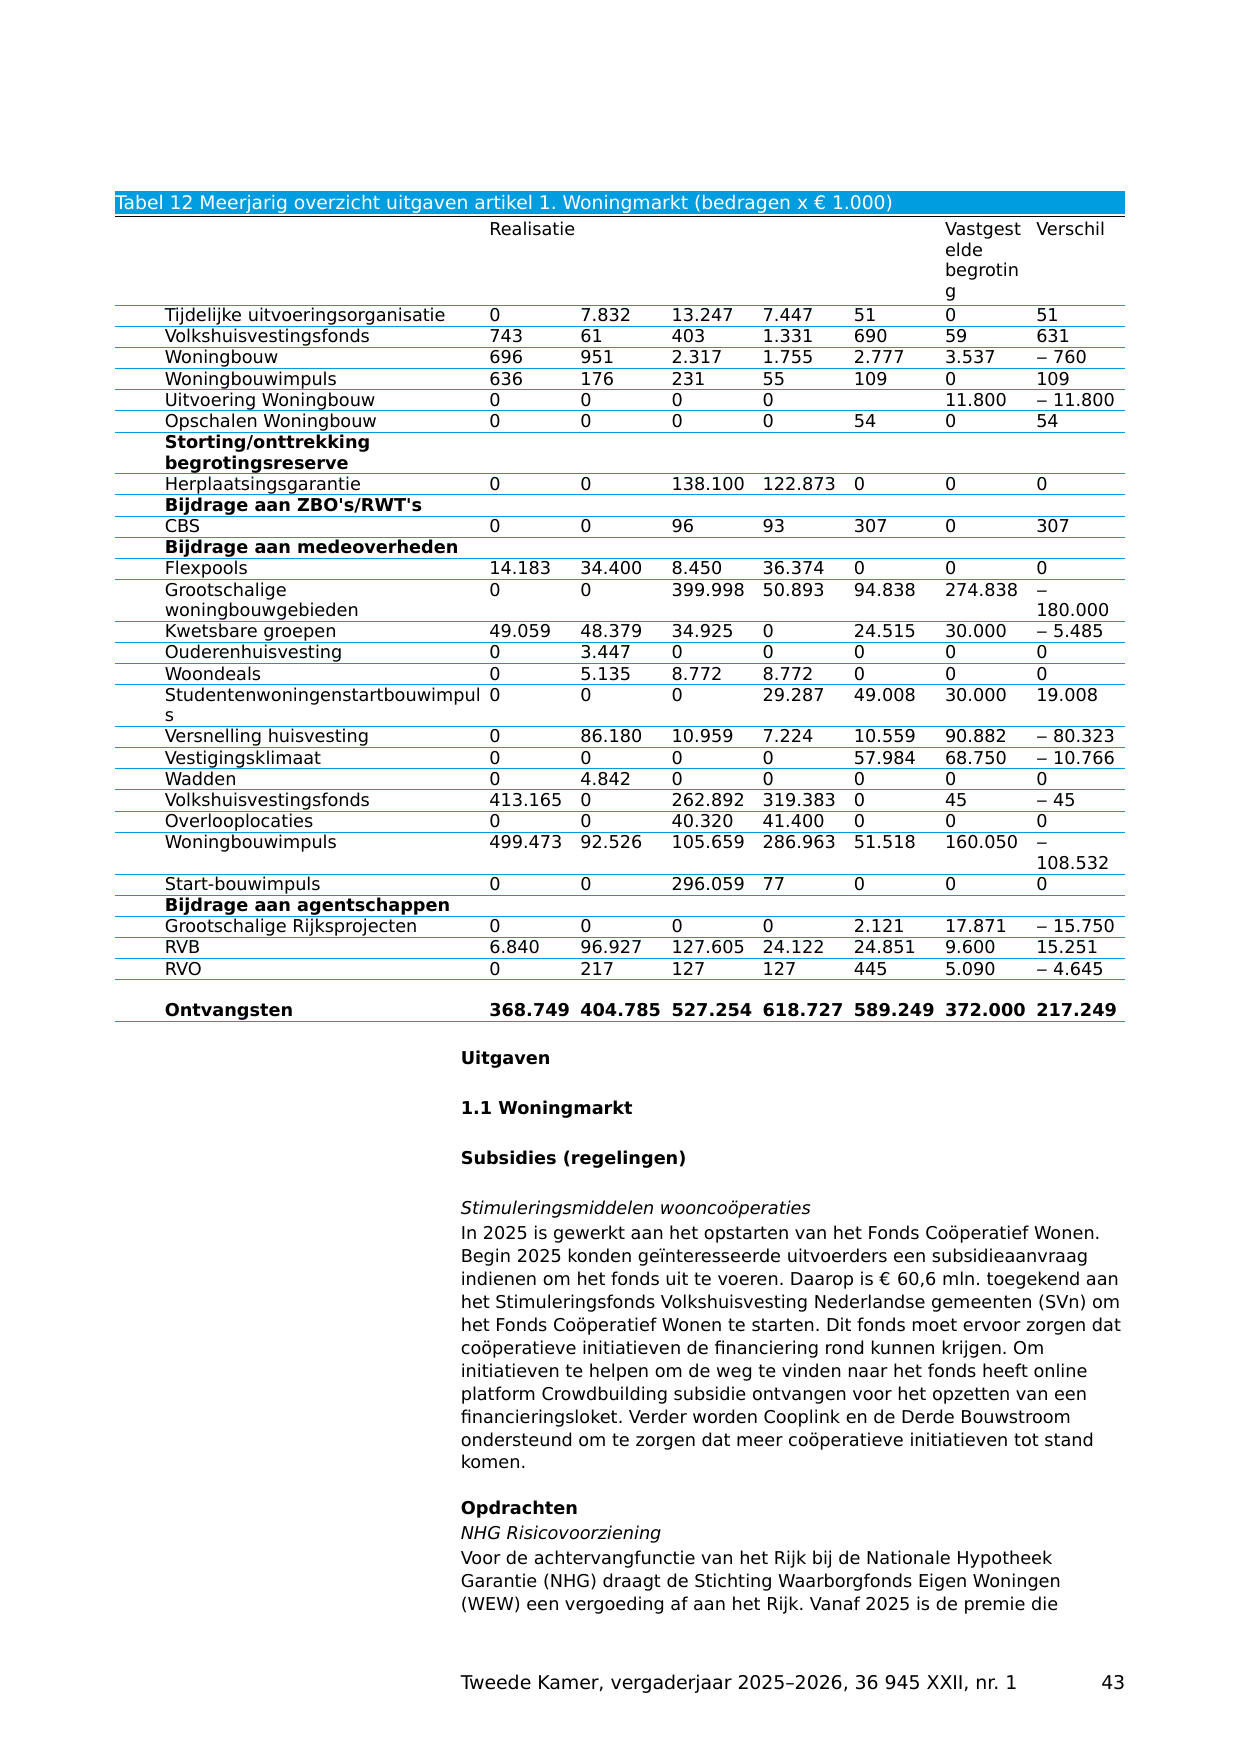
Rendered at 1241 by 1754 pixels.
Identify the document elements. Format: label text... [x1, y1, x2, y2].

table_cell [115, 643, 162, 663]
table_cell 0 [942, 369, 1033, 389]
table_cell Woningbouwimpuls [162, 369, 486, 389]
table_cell 105.659 [669, 833, 759, 873]
table_cell [115, 411, 162, 431]
table_cell Wadden [162, 769, 486, 789]
table_cell 8.772 [669, 664, 759, 684]
table_cell Flexpools [162, 559, 486, 579]
table_cell 7.447 [760, 306, 851, 326]
table_cell 61 [577, 327, 668, 347]
table_cell 3.537 [942, 348, 1033, 368]
table_cell 30.000 [942, 622, 1033, 642]
table_cell [115, 348, 162, 368]
table_cell 0 [577, 685, 668, 726]
table_cell 8.450 [669, 559, 759, 579]
table_cell CBS [162, 517, 486, 537]
table_cell 0 [486, 517, 577, 537]
table_cell 0 [851, 474, 942, 494]
table_cell 0 [669, 917, 759, 937]
table_cell 0 [577, 474, 668, 494]
table_cell 34.925 [669, 622, 759, 642]
table_cell 0 [669, 748, 759, 768]
table_cell ‒ 45 [1033, 790, 1125, 811]
table_cell 0 [486, 390, 577, 410]
table_cell 0 [669, 411, 759, 431]
table_cell [115, 369, 162, 389]
table_cell 0 [669, 390, 759, 410]
text Stimuleringsmiddelen wooncoöperaties [461, 1196, 1125, 1219]
table_cell 1.331 [760, 327, 851, 347]
table_cell [851, 433, 942, 473]
table_cell Ouderenhuisvesting [162, 643, 486, 663]
table_cell 0 [486, 411, 577, 431]
table_cell 30.000 [942, 685, 1033, 726]
table_cell 48.379 [577, 622, 668, 642]
text NHG Risicovoorziening [461, 1521, 1125, 1544]
text In 2025 is gewerkt aan het opstarten van het Fonds Coöperatief Wonen. Begin 2025 konden geïnteresseerde uitvoerders een subsidieaanvraag indienen om het fonds uit te voeren. Daarop is € 60,6 mln. toegekend aan het Stimuleringsfonds Volkshuisvesting Nederlandse gemeenten (SVn) om het Fonds Coöperatief Wonen te starten. Dit fonds moet ervoor zorgen dat coöperatieve initiatieven de financiering rond kunnen krijgen. Om initiatieven te helpen om de weg te vinden naar het fonds heeft online platform Crowdbuilding subsidie ontvangen voor het opzetten van een financieringsloket. Verder worden Cooplink en de Derde Bouwstroom ondersteund om te zorgen dat meer coöperatieve initiatieven tot stand komen. [461, 1221, 1125, 1473]
table_cell 29.287 [760, 685, 851, 726]
table_cell Overlooplocaties [162, 812, 486, 832]
table_cell 14.183 [486, 559, 577, 579]
table_cell 231 [669, 369, 759, 389]
table_cell 286.963 [760, 833, 851, 873]
table_cell Bijdrage aan ZBO's/RWT's [162, 495, 486, 516]
table_cell Woondeals [162, 664, 486, 684]
table_cell 13.247 [669, 306, 759, 326]
table_cell 217 [577, 959, 668, 979]
table_cell 404.785 [577, 1000, 668, 1021]
table_cell 54 [851, 411, 942, 431]
table_cell Verschil [1033, 217, 1125, 304]
table_cell ‒ 5.485 [1033, 622, 1125, 642]
table_cell 41.400 [760, 812, 851, 832]
table_cell 5.090 [942, 959, 1033, 979]
table_cell [115, 917, 162, 937]
table_cell 0 [760, 411, 851, 431]
table_cell Herplaatsingsgarantie [162, 474, 486, 494]
table_cell Ontvangsten [162, 1000, 486, 1021]
table_cell RVO [162, 959, 486, 979]
table_cell 54 [1033, 411, 1125, 431]
table_cell [669, 433, 759, 473]
table_cell 636 [486, 369, 577, 389]
table_cell Tijdelijke uitvoeringsorganisatie [162, 306, 486, 326]
table_cell [486, 433, 577, 473]
table_cell Bijdrage aan medeoverheden [162, 538, 486, 558]
table_cell [115, 896, 162, 916]
table_cell [760, 538, 851, 558]
table_cell [486, 980, 577, 1000]
table_cell 0 [942, 664, 1033, 684]
table_cell 0 [851, 769, 942, 789]
table_cell [942, 433, 1033, 473]
table_cell [669, 495, 759, 516]
table_cell 0 [577, 411, 668, 431]
table_cell 92.526 [577, 833, 668, 873]
table_cell 50.893 [760, 580, 851, 621]
table_cell 24.122 [760, 938, 851, 958]
table_cell 0 [760, 917, 851, 937]
table_cell 40.320 [669, 812, 759, 832]
table_cell 59 [942, 327, 1033, 347]
table_cell [115, 980, 162, 1000]
table_cell 96.927 [577, 938, 668, 958]
table_cell 690 [851, 327, 942, 347]
table_cell 24.851 [851, 938, 942, 958]
table_cell [760, 896, 851, 916]
table_cell 0 [577, 580, 668, 621]
table_cell [115, 517, 162, 537]
table_cell 274.838 [942, 580, 1033, 621]
table_cell 0 [577, 790, 668, 811]
table_cell [115, 790, 162, 811]
table_cell 127.605 [669, 938, 759, 958]
table_cell 631 [1033, 327, 1125, 347]
table_cell 0 [669, 685, 759, 726]
table_cell 127 [760, 959, 851, 979]
table_cell 0 [486, 685, 577, 726]
table_cell [1033, 433, 1125, 473]
table_cell 0 [486, 580, 577, 621]
table_cell [115, 217, 162, 304]
table_cell [115, 833, 162, 873]
table_cell 319.383 [760, 790, 851, 811]
table_cell 0 [486, 727, 577, 747]
table_cell 0 [851, 790, 942, 811]
table_cell 618.727 [760, 1000, 851, 1021]
table_cell Grootschalige woningbouwgebieden [162, 580, 486, 621]
table_cell 49.059 [486, 622, 577, 642]
table_cell 0 [577, 748, 668, 768]
table_cell 262.892 [669, 790, 759, 811]
table_cell [760, 433, 851, 473]
table_cell 0 [669, 769, 759, 789]
text Subsidies (regelingen) [461, 1146, 1125, 1169]
table_cell [115, 938, 162, 958]
table_cell [115, 306, 162, 326]
table_cell 0 [942, 769, 1033, 789]
table_cell 0 [486, 917, 577, 937]
table_cell 0 [486, 769, 577, 789]
table_cell 413.165 [486, 790, 577, 811]
table_cell [851, 980, 942, 1000]
table_cell [115, 875, 162, 894]
table_cell 86.180 [577, 727, 668, 747]
table_cell [115, 748, 162, 768]
table_cell [760, 495, 851, 516]
table_cell [669, 538, 759, 558]
table_cell 0 [851, 643, 942, 663]
table_cell 0 [486, 748, 577, 768]
table_cell 2.121 [851, 917, 942, 937]
table_cell 0 [1033, 875, 1125, 894]
table_cell 403 [669, 327, 759, 347]
table_cell 0 [942, 517, 1033, 537]
table_cell 0 [1033, 769, 1125, 789]
table_cell 499.473 [486, 833, 577, 873]
table_cell [942, 495, 1033, 516]
table_cell [942, 896, 1033, 916]
table_cell 296.059 [669, 875, 759, 894]
table_cell 0 [760, 390, 851, 410]
table_cell 0 [486, 959, 577, 979]
text 1.1 Woningmarkt [461, 1096, 1125, 1119]
table_cell ‒ 11.800 [1033, 390, 1125, 410]
table_cell [669, 980, 759, 1000]
table_cell 0 [1033, 812, 1125, 832]
table_cell 0 [1033, 643, 1125, 663]
table_cell 0 [942, 559, 1033, 579]
table_cell 51.518 [851, 833, 942, 873]
table_cell 4.842 [577, 769, 668, 789]
table_cell 0 [942, 812, 1033, 832]
table_cell [1033, 980, 1125, 1000]
table_cell 176 [577, 369, 668, 389]
table_cell 0 [1033, 474, 1125, 494]
table_cell 0 [942, 875, 1033, 894]
table_cell 127 [669, 959, 759, 979]
table_cell [760, 980, 851, 1000]
table_cell ‒ 10.766 [1033, 748, 1125, 768]
table_cell [851, 538, 942, 558]
table_cell Opschalen Woningbouw [162, 411, 486, 431]
table_cell 0 [669, 643, 759, 663]
table_cell 55 [760, 369, 851, 389]
table_cell 5.135 [577, 664, 668, 684]
table_cell [486, 538, 577, 558]
table_cell 11.800 [942, 390, 1033, 410]
table_cell Kwetsbare groepen [162, 622, 486, 642]
table_cell 57.984 [851, 748, 942, 768]
table_cell 19.008 [1033, 685, 1125, 726]
table_cell Bijdrage aan agentschappen [162, 896, 486, 916]
table_cell [577, 495, 668, 516]
table_cell 10.959 [669, 727, 759, 747]
table_cell [115, 433, 162, 473]
table_cell [115, 1000, 162, 1021]
table_cell 17.871 [942, 917, 1033, 937]
table_cell [669, 896, 759, 916]
table_cell [486, 495, 577, 516]
table_cell 0 [577, 812, 668, 832]
table_cell 77 [760, 875, 851, 894]
table_cell [115, 622, 162, 642]
table_cell Storting/onttrekking begrotingsreserve [162, 433, 486, 473]
table_cell [1033, 495, 1125, 516]
table_cell [577, 896, 668, 916]
table_cell Volkshuisvestingsfonds [162, 327, 486, 347]
table_cell 217.249 [1033, 1000, 1125, 1021]
table_cell 96 [669, 517, 759, 537]
table_cell 527.254 [669, 1000, 759, 1021]
table_cell [577, 980, 668, 1000]
table_cell Versnelling huisvesting [162, 727, 486, 747]
table_cell [115, 685, 162, 726]
table_cell [115, 769, 162, 789]
table_cell [851, 390, 942, 410]
table_cell 10.559 [851, 727, 942, 747]
table_cell [115, 474, 162, 494]
table_cell [115, 727, 162, 747]
table_cell 2.777 [851, 348, 942, 368]
table_cell 399.998 [669, 580, 759, 621]
table_cell 93 [760, 517, 851, 537]
table_cell 122.873 [760, 474, 851, 494]
table_cell 7.224 [760, 727, 851, 747]
table_cell 0 [577, 517, 668, 537]
table_cell 0 [851, 812, 942, 832]
table_cell [115, 664, 162, 684]
table_cell 7.832 [577, 306, 668, 326]
table_cell 138.100 [669, 474, 759, 494]
table_cell 1.755 [760, 348, 851, 368]
table_cell ‒ 108.532 [1033, 833, 1125, 873]
table_cell 0 [486, 643, 577, 663]
table_cell 0 [851, 559, 942, 579]
table_cell 0 [942, 474, 1033, 494]
table_cell 51 [851, 306, 942, 326]
table_cell 0 [851, 875, 942, 894]
table_cell 445 [851, 959, 942, 979]
table_cell 696 [486, 348, 577, 368]
table_cell 0 [760, 748, 851, 768]
table_cell 90.882 [942, 727, 1033, 747]
table_cell 68.750 [942, 748, 1033, 768]
table_cell 0 [851, 664, 942, 684]
table_cell 0 [486, 875, 577, 894]
table_cell 307 [1033, 517, 1125, 537]
table_cell 8.772 [760, 664, 851, 684]
table_cell [115, 812, 162, 832]
table_cell 307 [851, 517, 942, 537]
table_cell 0 [760, 769, 851, 789]
table_cell ‒ 180.000 [1033, 580, 1125, 621]
table_cell Vastgestelde begroting [942, 217, 1033, 304]
table_cell [115, 580, 162, 621]
table_cell 0 [760, 643, 851, 663]
table_cell 589.249 [851, 1000, 942, 1021]
table_cell 2.317 [669, 348, 759, 368]
table_cell 368.749 [486, 1000, 577, 1021]
table_cell Start-bouwimpuls [162, 875, 486, 894]
text Uitgaven [461, 1046, 1125, 1069]
table_cell 36.374 [760, 559, 851, 579]
table_cell Uitvoering Woningbouw [162, 390, 486, 410]
table_cell [162, 980, 486, 1000]
table_cell Vestigingsklimaat [162, 748, 486, 768]
table_cell [851, 896, 942, 916]
table_cell 6.840 [486, 938, 577, 958]
table_cell 0 [1033, 559, 1125, 579]
table_cell 109 [1033, 369, 1125, 389]
text Voor de achtervangfunctie van het Rijk bij de Nationale Hypotheek Garantie (NHG) draagt de Stichting Waarborgfonds Eigen Woningen (WEW) een vergoeding af aan het Rijk. Vanaf 2025 is de premie die [461, 1546, 1125, 1615]
table_cell [486, 896, 577, 916]
table_cell [115, 495, 162, 516]
table_cell 160.050 [942, 833, 1033, 873]
table_cell Volkshuisvestingsfonds [162, 790, 486, 811]
table_cell 94.838 [851, 580, 942, 621]
table_cell 0 [760, 622, 851, 642]
table_cell 0 [942, 306, 1033, 326]
table_cell 45 [942, 790, 1033, 811]
table_cell 0 [1033, 664, 1125, 684]
table_cell RVB [162, 938, 486, 958]
table_cell ‒ 80.323 [1033, 727, 1125, 747]
table_cell Woningbouwimpuls [162, 833, 486, 873]
table_cell [115, 327, 162, 347]
table_cell 0 [577, 390, 668, 410]
table_cell 24.515 [851, 622, 942, 642]
table_cell [577, 538, 668, 558]
table_cell [115, 538, 162, 558]
table_cell 743 [486, 327, 577, 347]
table_cell 9.600 [942, 938, 1033, 958]
table_cell 0 [486, 306, 577, 326]
table_cell [1033, 896, 1125, 916]
table_cell [942, 538, 1033, 558]
table_cell 0 [486, 664, 577, 684]
table_cell 34.400 [577, 559, 668, 579]
table_cell [1033, 538, 1125, 558]
table_cell 0 [942, 643, 1033, 663]
table_cell ‒ 760 [1033, 348, 1125, 368]
table_cell 109 [851, 369, 942, 389]
table_cell Realisatie [486, 217, 942, 304]
table_cell [942, 980, 1033, 1000]
table_cell Grootschalige Rijksprojecten [162, 917, 486, 937]
text Opdrachten [461, 1496, 1125, 1519]
table_cell 0 [486, 474, 577, 494]
table_cell 951 [577, 348, 668, 368]
table_cell 3.447 [577, 643, 668, 663]
table_cell [115, 559, 162, 579]
table_cell [162, 217, 486, 304]
table_cell ‒ 4.645 [1033, 959, 1125, 979]
table_cell [115, 959, 162, 979]
table_cell ‒ 15.750 [1033, 917, 1125, 937]
table_cell 0 [942, 411, 1033, 431]
table_cell [577, 433, 668, 473]
table_cell 0 [577, 917, 668, 937]
table_cell 51 [1033, 306, 1125, 326]
table_cell 372.000 [942, 1000, 1033, 1021]
table_cell 49.008 [851, 685, 942, 726]
table_cell [851, 495, 942, 516]
table_cell Woningbouw [162, 348, 486, 368]
table_cell Studentenwoningenstartbouwimpuls [162, 685, 486, 726]
table_cell [115, 390, 162, 410]
table_cell 0 [577, 875, 668, 894]
table_cell 0 [486, 812, 577, 832]
table_cell 15.251 [1033, 938, 1125, 958]
